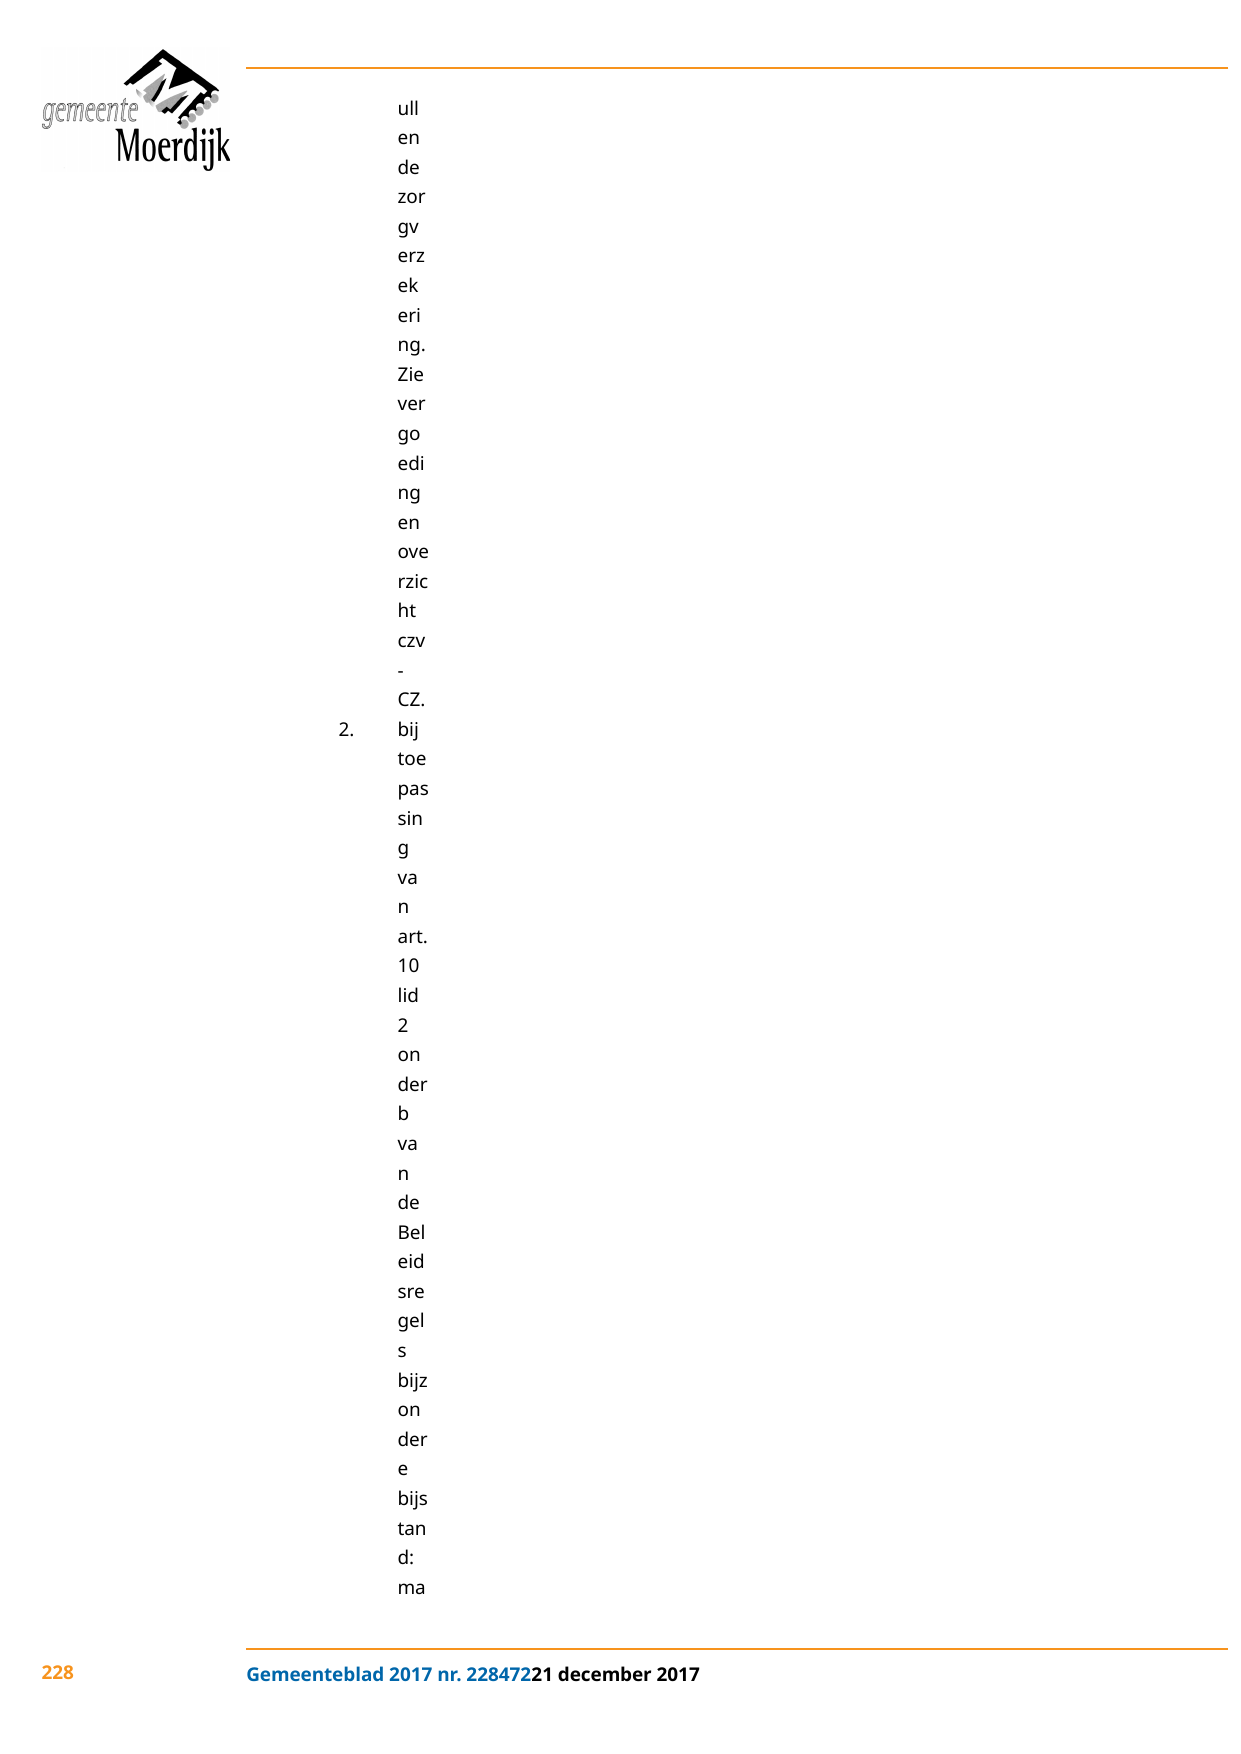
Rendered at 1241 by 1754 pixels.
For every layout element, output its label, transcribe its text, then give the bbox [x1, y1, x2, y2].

table_cell [248, 95, 338, 1600]
table_cell ullende zorgverzekering. Zie vergoedingenoverzicht czv-CZ. bij toepassing van art. 10 lid 2 onder b van de Beleidsregels bijzondere bijstand: ma [338, 95, 429, 1600]
picture [41, 47, 231, 172]
table_cell [429, 95, 519, 1600]
table_cell [519, 95, 609, 1600]
